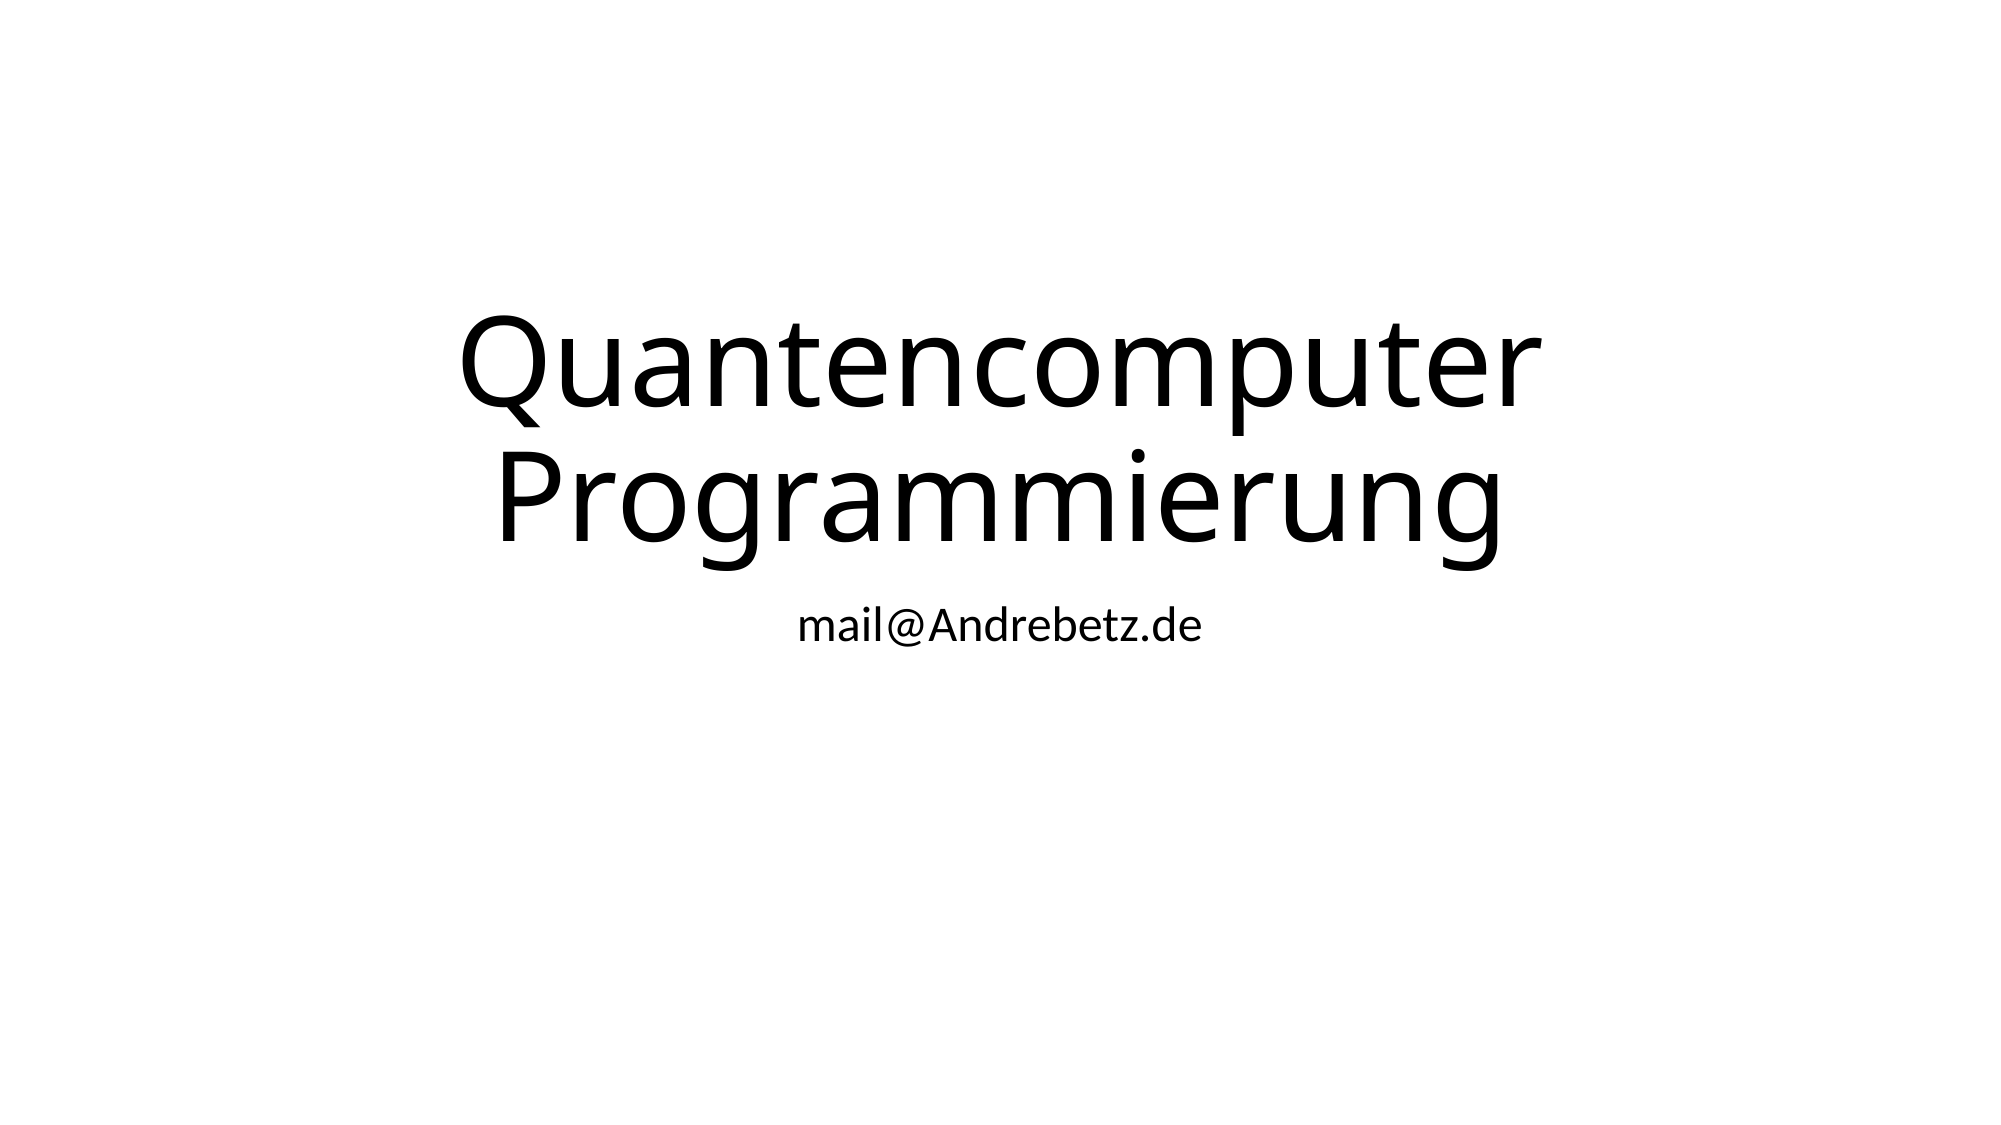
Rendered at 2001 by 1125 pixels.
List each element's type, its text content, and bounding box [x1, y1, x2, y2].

title Quantencomputer Programmierung [249, 184, 1750, 576]
subtitle mail@Andrebetz.de [249, 590, 1750, 863]
